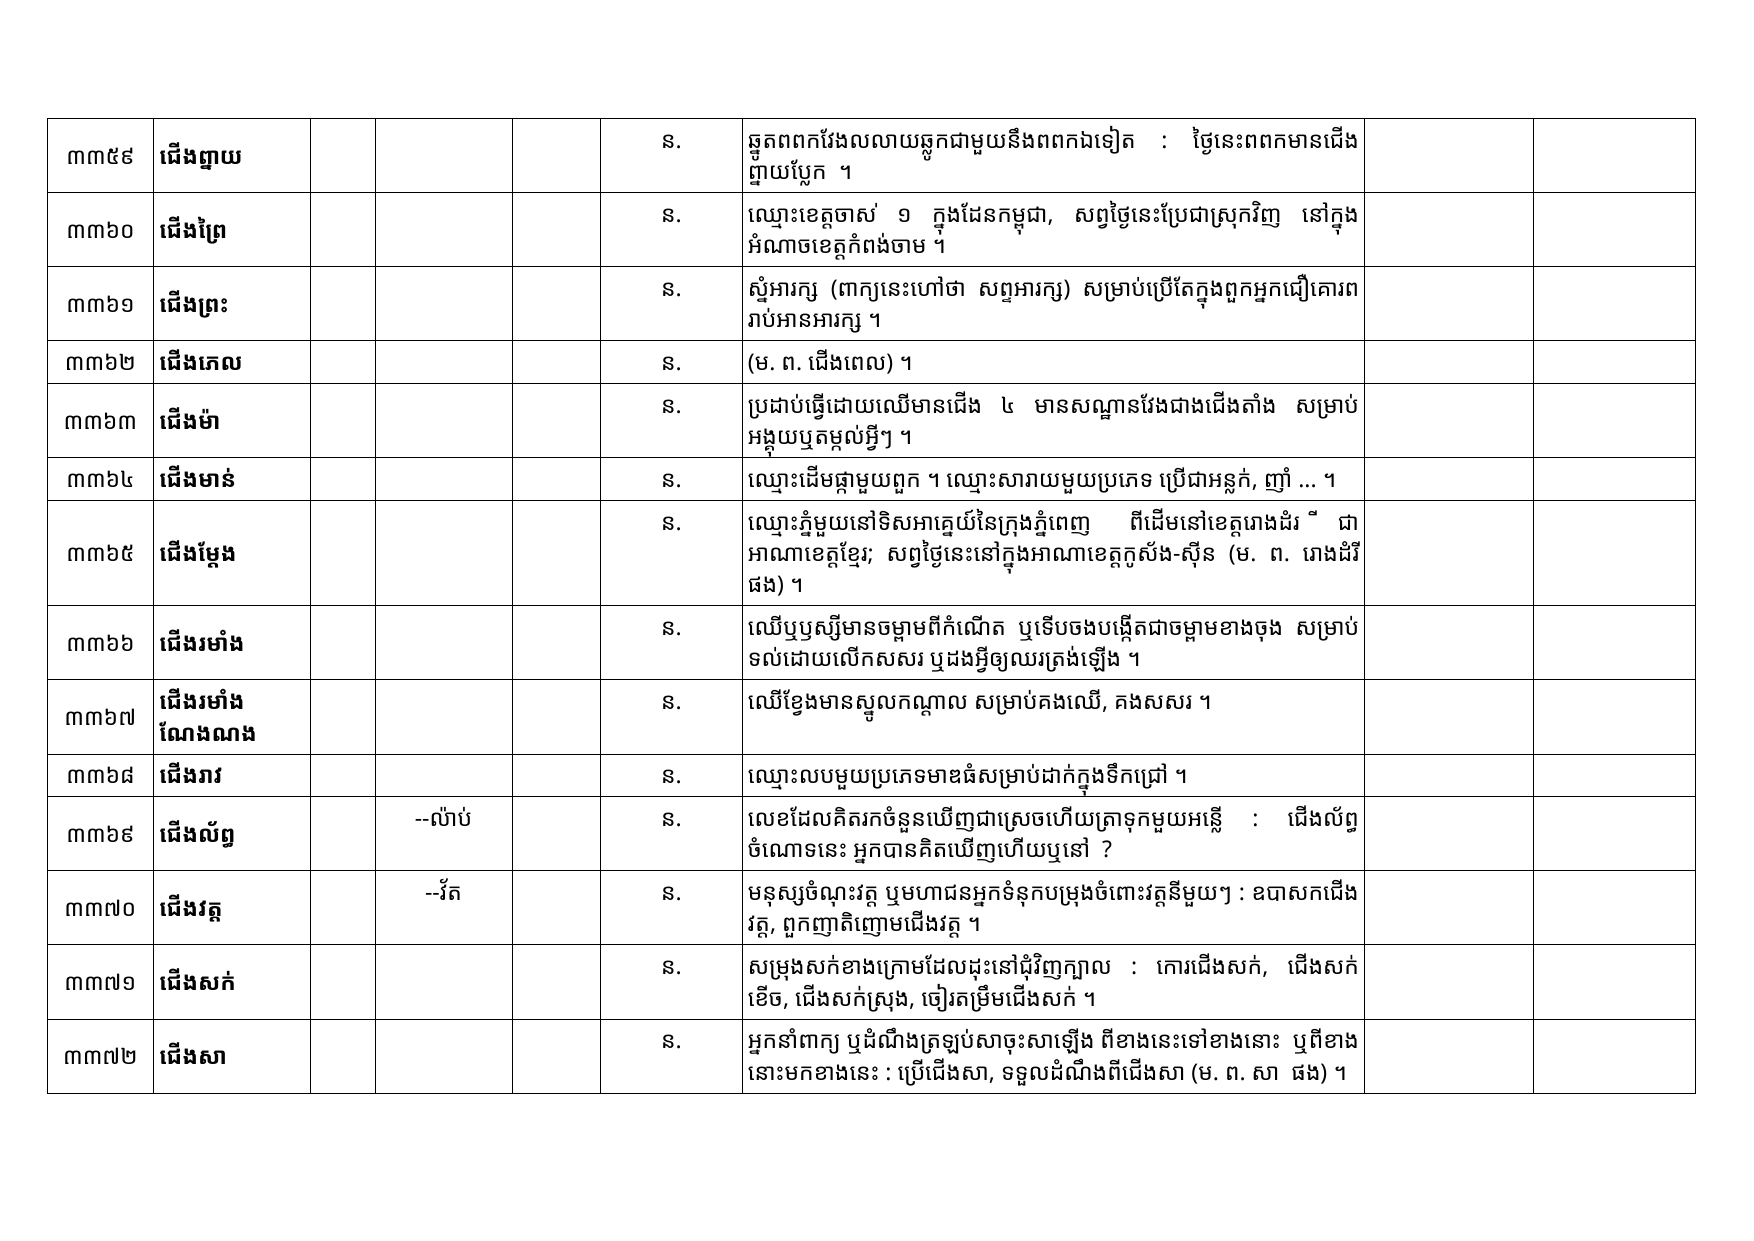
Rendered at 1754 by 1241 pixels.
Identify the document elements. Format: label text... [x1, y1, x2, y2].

table_cell [1365, 458, 1533, 500]
table_cell [376, 606, 512, 679]
table_cell ៣៣៦៣ [48, 384, 153, 457]
table_cell [513, 267, 600, 340]
table_cell ឈ្មោះ​លប​មួយ​ប្រភេទ​មាឌ​ធំ​សម្រាប់​ដាក់​ក្នុង​ទឹក​ជ្រៅ ។ [743, 755, 1364, 796]
table_cell ឈ្មោះ​ភ្នំ​មួយ​នៅ​ទិស​អាគ្នេយ៍​នៃ​ក្រុង​ភ្នំពេញ ពី​ដើម​នៅ​ខេត្ត​រោង​ដំរី ជា​អាណាខេត្ត​ខ្មែរ; សព្វ​ថ្ងៃ​នេះ​នៅ​ក្នុង​អាណាខេត្ត​កូស័ង-ស៊ីន (ម. ព. រោង​ដំរី ផង) ។ [743, 501, 1364, 605]
table_cell ៣៣៦៤ [48, 458, 153, 500]
table_cell [311, 193, 375, 266]
table_cell ជើង​វត្ត [154, 871, 310, 944]
table_cell [1365, 606, 1533, 679]
table_cell [1534, 755, 1695, 796]
table_cell ន. [601, 680, 742, 753]
table_cell ជើង​ព្នាយ [154, 119, 310, 192]
table_cell [513, 193, 600, 266]
table_cell --វ័ត [376, 871, 512, 944]
table_cell [376, 501, 512, 605]
table_cell [1365, 341, 1533, 383]
table_cell ឈើ​ឬ​ឫស្សី​មាន​ចម្ពាម​ពី​កំណើត​ ឬ​ទើប​ចង​បង្កើត​ជា​ចម្ពាម​ខាង​ចុង សម្រាប់​ទល់​ដោយ​លើក​សសរ ឬ​ដង​អ្វី​ឲ្យ​ឈរ​ត្រង់​ឡើង ។ [743, 606, 1364, 679]
table_cell [1534, 384, 1695, 457]
table_cell [1534, 501, 1695, 605]
table_cell [513, 384, 600, 457]
table_cell [311, 871, 375, 944]
table_cell ន. [601, 267, 742, 340]
table_cell ជើង​មាន់ [154, 458, 310, 500]
table_cell [1365, 193, 1533, 266]
table_cell ន. [601, 458, 742, 500]
table_cell ន. [601, 871, 742, 944]
table_cell [513, 458, 600, 500]
table_cell ៣៣៦២ [48, 341, 153, 383]
table_cell [1534, 119, 1695, 192]
table_cell ៣៣៧០ [48, 871, 153, 944]
table_cell ឈើ​ខ្វែង​មាន​ស្នូល​កណ្ដាល សម្រាប់​គង​ឈើ, គង​សសរ ។ [743, 680, 1364, 753]
table_cell [1534, 1020, 1695, 1092]
table_cell ស្នំ​អារក្ស (ពាក្យ​នេះ​ហៅ​ថា សព្ទ​អារក្ស) សម្រាប់​ប្រើ​តែ​ក្នុង​ពួក​អ្នក​ជឿគោរព​រាប់អាន​អារក្ស ។ [743, 267, 1364, 340]
table_cell ឈ្មោះ​ខេត្ត​ចាស់ ១ ក្នុង​ដែន​កម្ពុជា, សព្វ​ថ្ងៃ​នេះ​ប្រែ​ជា​ស្រុក​វិញ នៅ​ក្នុង​អំណាច​ខេត្ត​កំពង់ចាម ។ [743, 193, 1364, 266]
table_cell [311, 267, 375, 340]
table_cell [311, 606, 375, 679]
table_cell ៣៣៦៧ [48, 680, 153, 753]
table_cell [311, 341, 375, 383]
table_cell ៣៣៦៦ [48, 606, 153, 679]
table_cell [1534, 267, 1695, 340]
table_cell [1534, 871, 1695, 944]
table_cell [1534, 341, 1695, 383]
table_cell ឆ្នូត​ពពក​វែង​លលាយ​ឆ្លូក​ជាមួយ​នឹង​ពពក​ឯ​ទៀត : ថ្ងៃ​នេះ​ពពក​មាន​ជើង​ព្នាយ​ប្លែក ។ [743, 119, 1364, 192]
table_cell [513, 606, 600, 679]
table_cell ន. [601, 341, 742, 383]
table_cell [1365, 267, 1533, 340]
table_cell [513, 945, 600, 1018]
table_cell [1365, 384, 1533, 457]
table_cell [513, 1020, 600, 1092]
table_cell [513, 797, 600, 870]
table_cell [513, 341, 600, 383]
table_cell [1534, 606, 1695, 679]
table_cell ៣៣៦៩ [48, 797, 153, 870]
table_cell --ល៉ាប់ [376, 797, 512, 870]
table_cell ជើង​ព្រះ [154, 267, 310, 340]
table_cell [311, 501, 375, 605]
table_cell ៣៣៦០ [48, 193, 153, 266]
table_cell [311, 384, 375, 457]
table_cell [311, 458, 375, 500]
table_cell ជើង​ម្ដែង [154, 501, 310, 605]
table_cell អ្នក​នាំ​ពាក្យ ឬ​ដំណឹង​ត្រឡប់​សា​ចុះ​សា​ឡើង ពី​ខាង​នេះ​ទៅ​ខាង​នោះ ឬ​ពី​ខាង​នោះ​មក​ខាង​នេះ : ប្រើ​ជើង​សា, ទទួល​ដំណឹង​ពី​ជើង​សា (ម. ព. សា ផង) ។ [743, 1020, 1364, 1092]
table_cell [513, 871, 600, 944]
table_cell [311, 755, 375, 796]
table_cell [1534, 193, 1695, 266]
table_cell [1365, 797, 1533, 870]
table_cell [1534, 945, 1695, 1018]
table_cell [376, 119, 512, 192]
table_cell [376, 680, 512, 753]
table_cell ន. [601, 797, 742, 870]
table_cell ៣៣៧២ [48, 1020, 153, 1092]
table_cell [376, 193, 512, 266]
table_cell [1365, 871, 1533, 944]
table_cell ជើង​សក់ [154, 945, 310, 1018]
table_cell ន. [601, 945, 742, 1018]
table_cell [513, 680, 600, 753]
table_cell [1365, 119, 1533, 192]
table_cell ៣៣៧១ [48, 945, 153, 1018]
table_cell ជើង​រមាំង​ណែងណង [154, 680, 310, 753]
table_cell ជើង​សា [154, 1020, 310, 1092]
table_cell [311, 680, 375, 753]
table_cell [1534, 458, 1695, 500]
table_cell ប្រដាប់​ធ្វើ​ដោយ​ឈើ​មាន​ជើង ៤ មាន​សណ្ឋាន​វែង​ជាង​ជើង​តាំង សម្រាប់​អង្គុយ​ឬ​តម្កល់​អ្វី​ៗ ។ [743, 384, 1364, 457]
table_cell ៣៣៥៩ [48, 119, 153, 192]
table_cell ឈ្មោះ​ដើម​ផ្កា​មួយ​ពួក ។ ឈ្មោះ​សារាយ​មួយ​ប្រភេទ ប្រើ​ជា​អន្លក់, ញាំ ... ។ [743, 458, 1364, 500]
table_cell ជើង​ព្រៃ [154, 193, 310, 266]
table_cell [376, 267, 512, 340]
table_cell [1365, 945, 1533, 1018]
table_cell [376, 755, 512, 796]
table_cell ជើង​រាវ [154, 755, 310, 796]
table_cell សម្រុង​សក់​ខាង​ក្រោម​ដែល​ដុះ​នៅ​ជុំ​វិញ​ក្បាល : កោរ​ជើង​សក់, ជើង​សក់​ខើច, ជើង​សក់​ស្រុង, ចៀរ​តម្រឹម​ជើង​សក់ ។ [743, 945, 1364, 1018]
table_cell ន. [601, 606, 742, 679]
table_cell ជើងម៉ា [154, 384, 310, 457]
table_cell ន. [601, 193, 742, 266]
table_cell [1365, 680, 1533, 753]
table_cell [1365, 1020, 1533, 1092]
table_cell ន. [601, 384, 742, 457]
table_cell [376, 341, 512, 383]
table_cell ៣៣៦៥ [48, 501, 153, 605]
table_cell [376, 1020, 512, 1092]
table_cell ន. [601, 501, 742, 605]
table_cell ន. [601, 119, 742, 192]
table_cell ន. [601, 755, 742, 796]
table_cell [376, 458, 512, 500]
table_cell ន. [601, 1020, 742, 1092]
table_cell [376, 945, 512, 1018]
table_cell [1365, 501, 1533, 605]
table_cell ៣៣៦៨ [48, 755, 153, 796]
table_cell [311, 1020, 375, 1092]
table_cell [1365, 755, 1533, 796]
table_cell ជើង​ល័ព្ធ [154, 797, 310, 870]
table_cell [513, 501, 600, 605]
table_cell លេខ​ដែល​គិត​រក​ចំនួន​ឃើញ​ជា​ស្រេច​ហើយ​ត្រាទុក​មួយ​អន្លើ : ជើង​ល័ព្ធ​ចំណោទ​នេះ អ្នក​បាន​គិត​ឃើញ​ហើយ​ឬ​នៅ ? [743, 797, 1364, 870]
table_cell ជើង​រមាំង [154, 606, 310, 679]
table_cell [1534, 797, 1695, 870]
table_cell [376, 384, 512, 457]
table_cell [1534, 680, 1695, 753]
table_cell [311, 797, 375, 870]
table_cell [311, 945, 375, 1018]
table_cell មនុស្ស​ចំណុះ​វត្ត ឬ​មហា​ជន​អ្នក​ទំនុកបម្រុង​ចំពោះ​វត្ត​នីមួយ​ៗ : ឧបាសក​ជើង​វត្ត, ពួក​ញាតិ​ញោម​ជើង​វត្ត ។ [743, 871, 1364, 944]
table_cell [513, 755, 600, 796]
table_cell ជើង​ភេល [154, 341, 310, 383]
table_cell [513, 119, 600, 192]
table_cell (ម. ព. ជើងពេល) ។ [743, 341, 1364, 383]
table_cell ៣៣៦១ [48, 267, 153, 340]
table_cell [311, 119, 375, 192]
